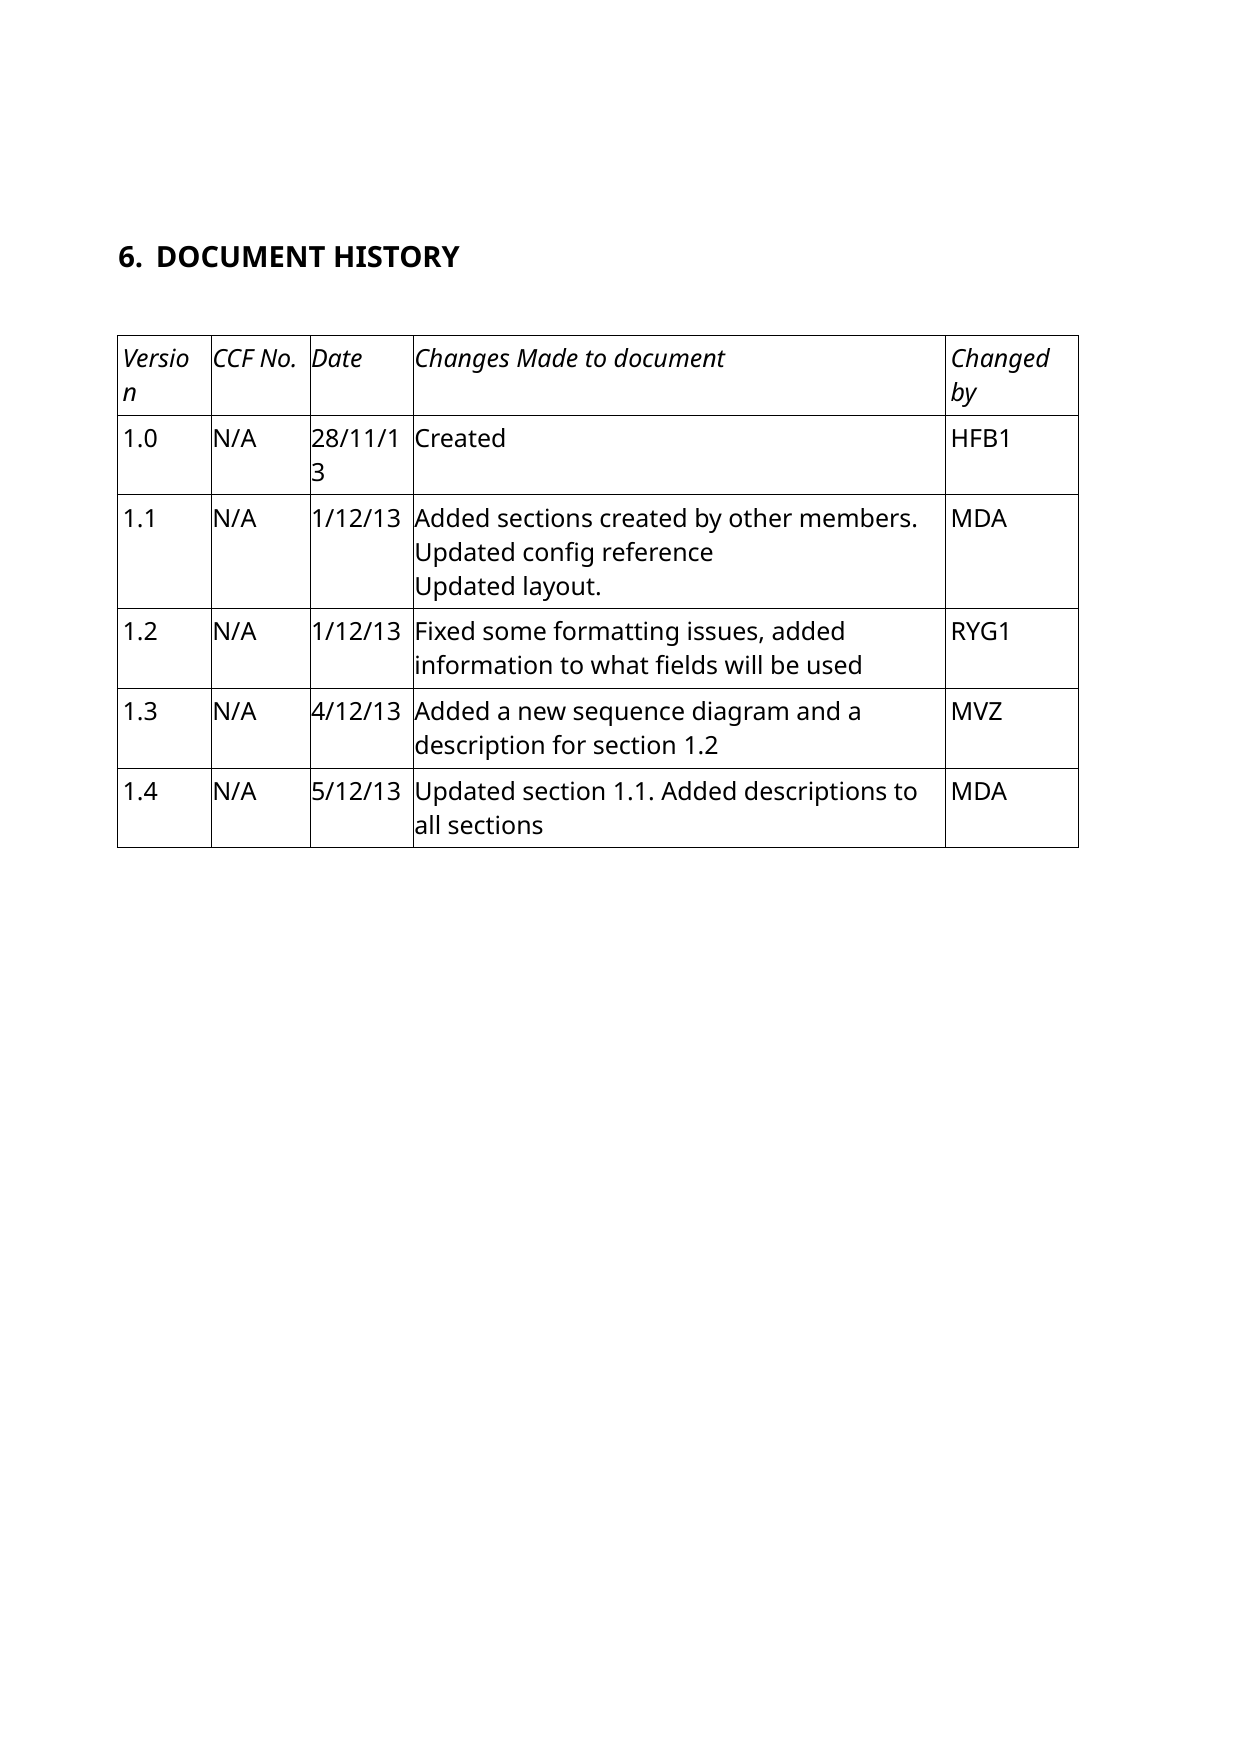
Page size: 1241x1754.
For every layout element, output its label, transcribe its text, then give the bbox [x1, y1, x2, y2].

table_header Changes Made to document [414, 336, 945, 415]
table_cell Created [414, 416, 945, 494]
table_cell 1.2 [118, 609, 211, 688]
table_header Date [311, 336, 413, 415]
table_cell MDA [946, 769, 1078, 847]
table_cell Fixed some formatting issues, added information to what fields will be used [414, 609, 945, 688]
table_cell Updated section 1.1. Added descriptions to all sections [414, 769, 945, 847]
table_cell HFB1 [946, 416, 1078, 494]
table_cell 5/12/13 [311, 769, 413, 847]
table_cell 1.1 [118, 495, 211, 608]
table_cell RYG1 [946, 609, 1078, 688]
table_cell Added sections created by other members. Updated config reference Updated layout. [414, 495, 945, 608]
table_header Version [118, 336, 211, 415]
table_cell 1/12/13 [311, 495, 413, 608]
table_cell Added a new sequence diagram and a description for section 1.2 [414, 689, 945, 767]
table_cell N/A [212, 609, 310, 688]
table_cell 1/12/13 [311, 609, 413, 688]
table_cell N/A [212, 769, 310, 847]
subtitle DOCUMENT HISTORY [118, 236, 1122, 276]
table_header Changed by [946, 336, 1078, 415]
table_cell 1.3 [118, 689, 211, 767]
table_cell N/A [212, 689, 310, 767]
table_cell 28/11/13 [311, 416, 413, 494]
table_cell 1.4 [118, 769, 211, 847]
table_cell MVZ [946, 689, 1078, 767]
table_cell N/A [212, 416, 310, 494]
table_header CCF No. [212, 336, 310, 415]
table_cell 4/12/13 [311, 689, 413, 767]
table_cell N/A [212, 495, 310, 608]
table_cell 1.0 [118, 416, 211, 494]
table_cell MDA [946, 495, 1078, 608]
